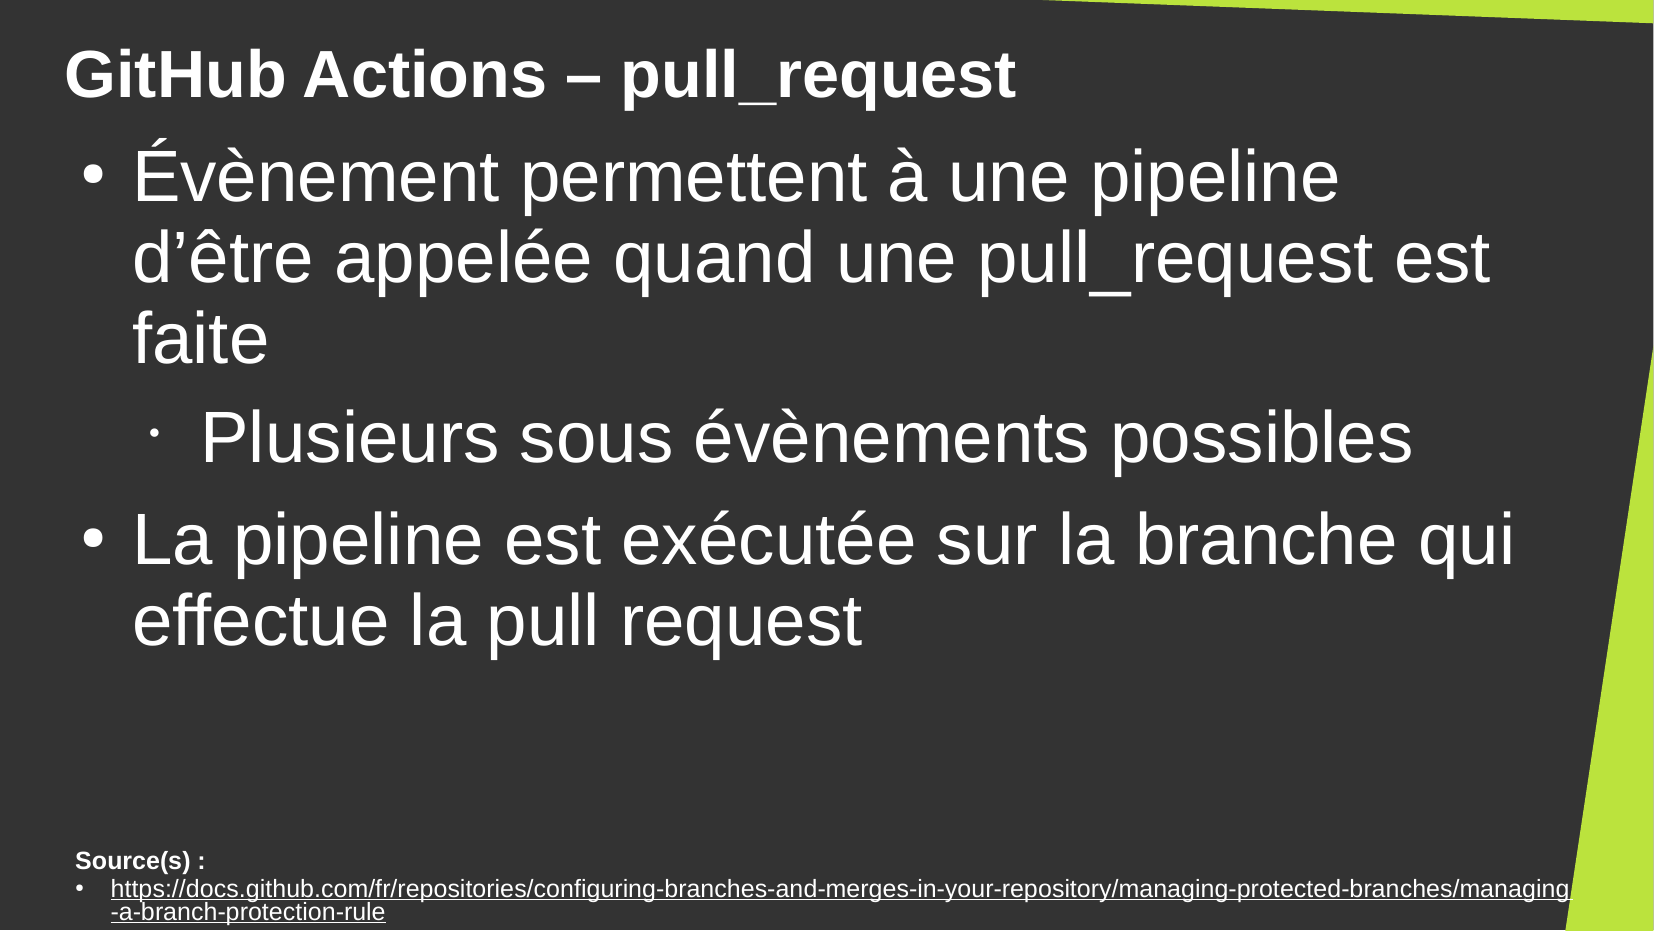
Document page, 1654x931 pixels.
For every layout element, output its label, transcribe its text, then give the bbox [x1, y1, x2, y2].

text_box [1042, 0, 1654, 24]
title GitHub Actions – pull_request [64, 37, 1577, 119]
text_box Source(s) : https://docs.github.com/fr/repositories/configuring-branches-and-merges-in-your-repository/managing-protected-branches/managing-a-branch-protection-rule [60, 801, 1595, 911]
text_box [1565, 341, 1654, 931]
list Évènement permettent à une pipeline d’être appelée quand une pull_request est faite Plusieurs sous évènements possibles La pipeline est exécutée sur la branche qui effectue la pull request [63, 135, 1542, 662]
